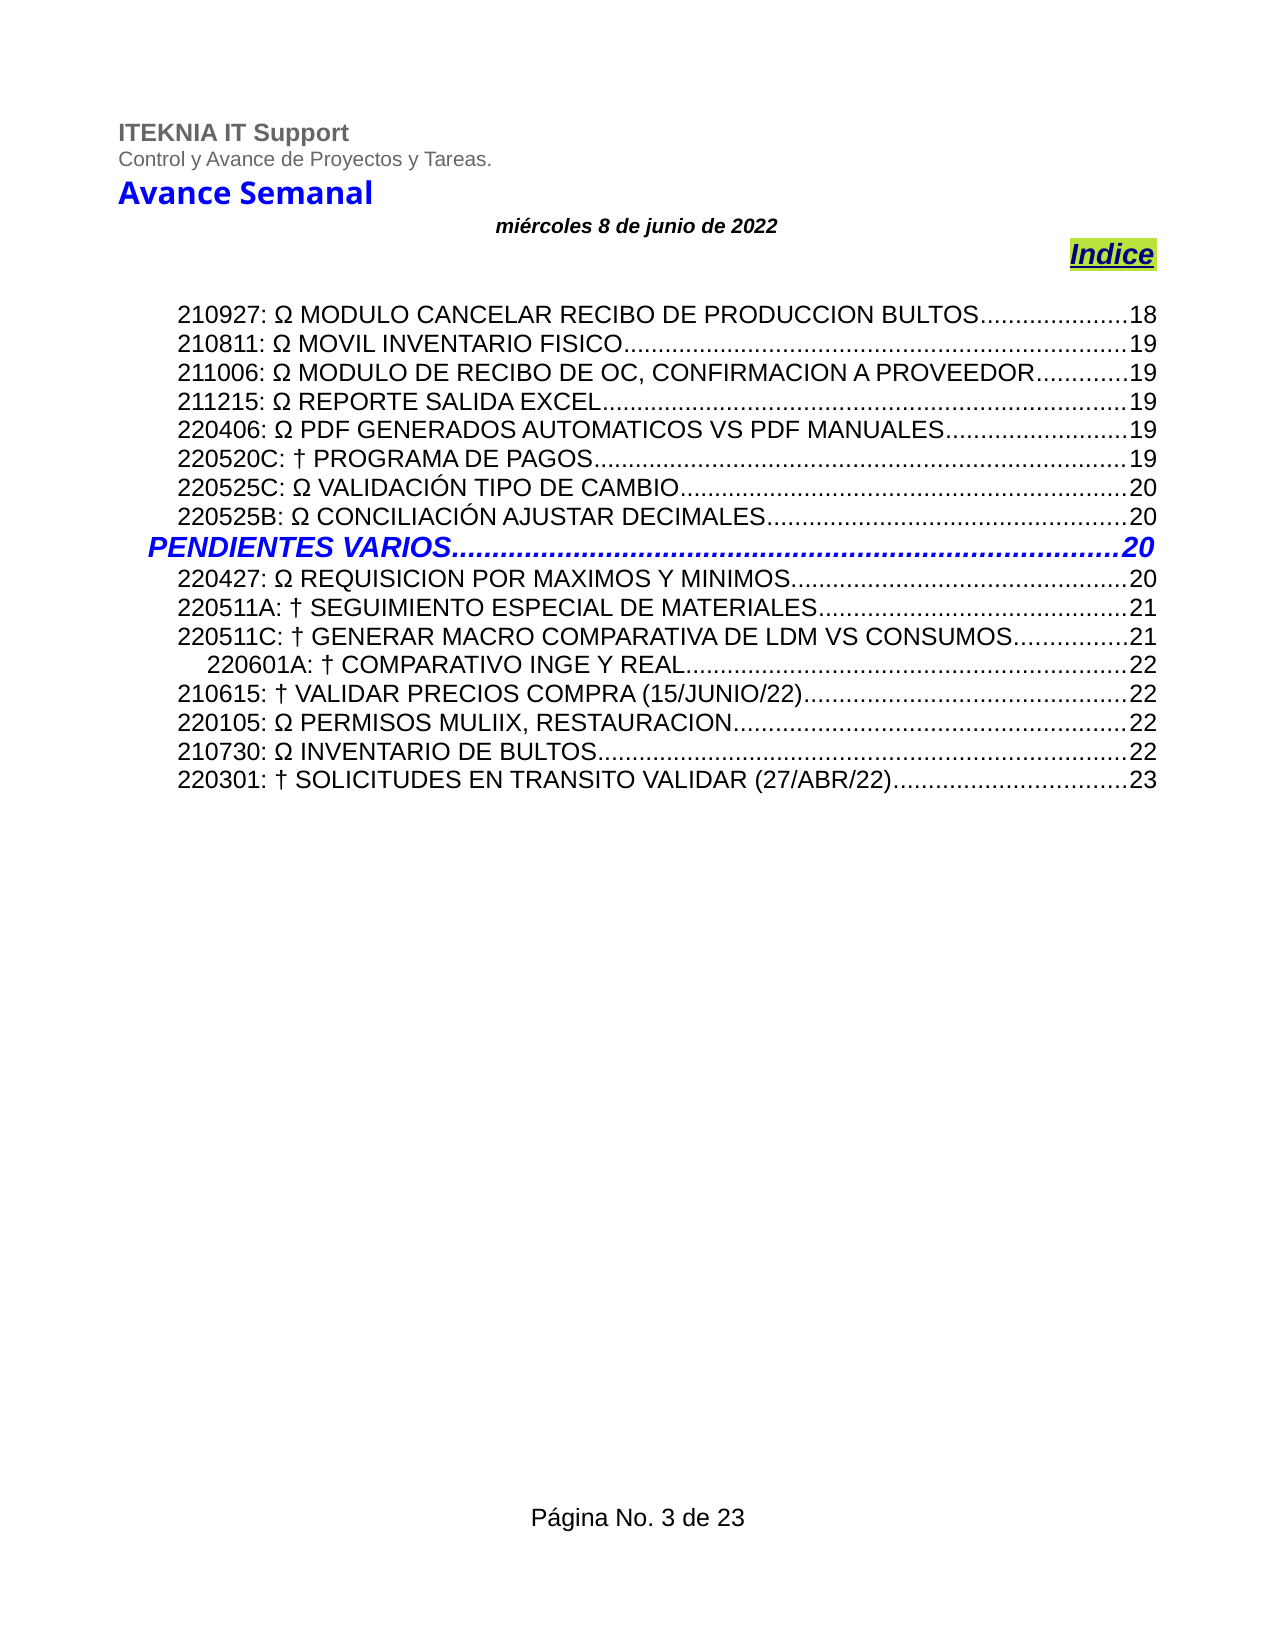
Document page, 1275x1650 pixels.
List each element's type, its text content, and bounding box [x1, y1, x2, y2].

text 220520C: † PROGRAMA DE PAGOS 19 [177, 444, 1157, 473]
text 220601A: † COMPARATIVO INGE Y REAL 22 [207, 650, 1157, 679]
text 220525C: Ω VALIDACIÓN TIPO DE CAMBIO 20 [177, 473, 1157, 502]
text 220427: Ω REQUISICION POR MAXIMOS Y MINIMOS. 20 [177, 564, 1157, 593]
text 220301: † SOLICITUDES EN TRANSITO validar (27/abr/22) 23 [177, 765, 1157, 794]
text 210730: Ω INVENTARIO DE BULTOS 22 [177, 736, 1157, 765]
text 210811: Ω MOVIL INVENTARIO FISICO 19 [177, 329, 1157, 358]
text 220105: Ω PERMISOS MULIIX, RESTAURACION 22 [177, 708, 1157, 736]
text 220406: Ω PDF GENERADOS AUTOMATICOS VS PDF MANUALES 19 [177, 415, 1157, 444]
text 210927: Ω MODULO CANCELAR RECIBO DE PRODUCCION BULTOS 18 [177, 300, 1157, 329]
text 220511C: † GENERAR MACRO COMPARATIVA DE LDM VS CONSUMOS 21 [177, 621, 1157, 650]
text 211215: Ω REPORTE SALIDA EXCEL 19 [177, 387, 1157, 415]
text 210615: † VALIDAR PRECIOS COMPRA (15/JUNIO/22) 22 [177, 679, 1157, 708]
text PENDIENTES VARIOS 20 [148, 530, 1157, 564]
text 220525B: Ω CONCILIACIÓN AJUSTAR DECIMALES 20 [177, 502, 1157, 530]
text 211006: Ω MODULO DE RECIBO DE OC, CONFIRMACION A PROVEEDOR 19 [177, 358, 1157, 387]
text 220511A: † SEGUIMIENTO ESPECIAL DE MATERIALES 21 [177, 593, 1157, 621]
